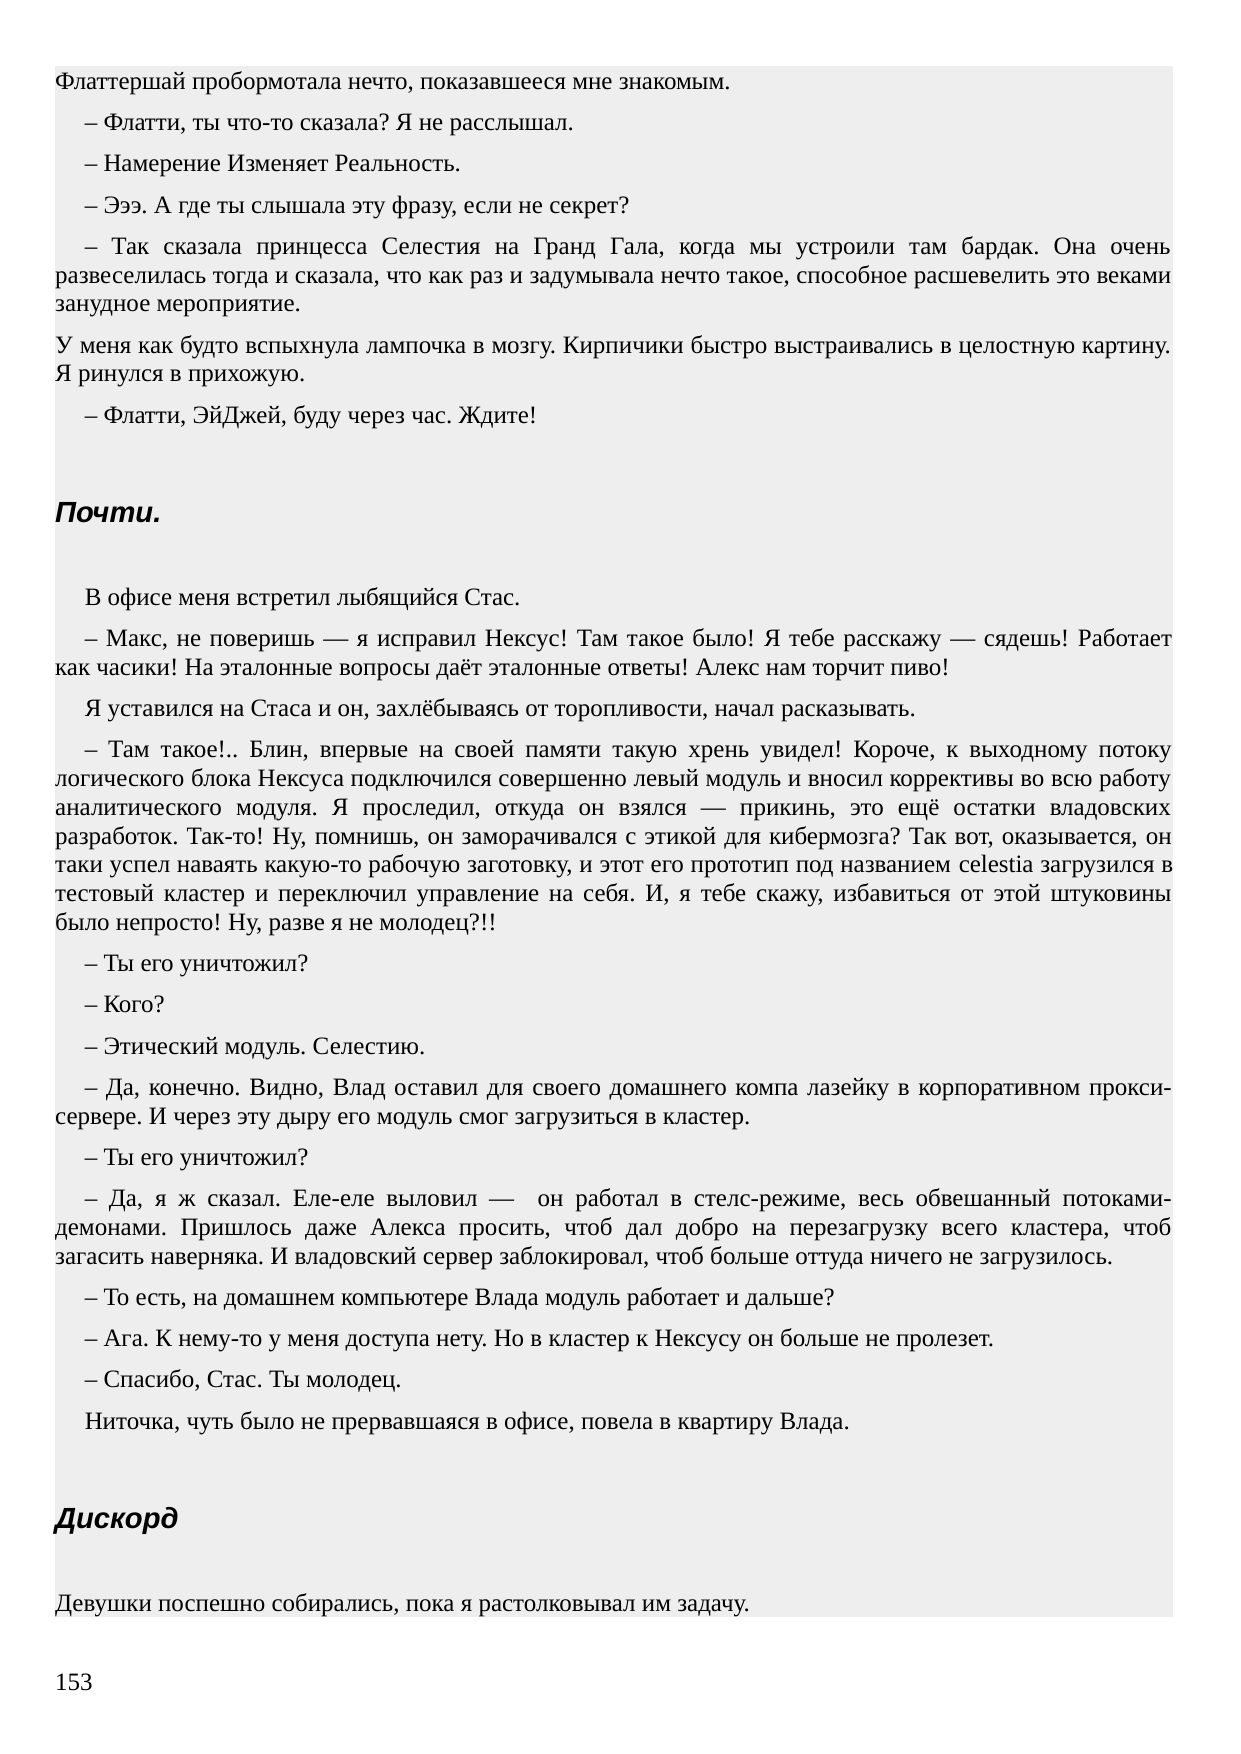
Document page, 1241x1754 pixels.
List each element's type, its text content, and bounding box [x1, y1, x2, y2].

text – Да, я ж сказал. Еле-еле выловил — он работал в стелс-режиме, весь обвешанный потоками-демонами. Пришлось даже Алекса просить, чтоб дал добро на перезагрузку всего кластера, чтоб загасить наверняка. И владовский сервер заблокировал, чтоб больше оттуда ничего не загрузилось. [55, 1183, 1173, 1269]
text – Там такое!.. Блин, впервые на своей памяти такую хрень увидел! Короче, к выходному потоку логического блока Нексуса подключился совершенно левый модуль и вносил коррективы во всю работу аналитического модуля. Я проследил, откуда он взялся — прикинь, это ещё остатки владовских разработок. Так-то! Ну, помнишь, он заморачивался с этикой для кибермозга? Так вот, оказывается, он таки успел наваять какую-то рабочую заготовку, и этот его прототип под названием celestia загрузился в тестовый кластер и переключил управление на себя. И, я тебе скажу, избавиться от этой штуковины было непросто! Ну, разве я не молодец?!! [55, 734, 1173, 936]
text – Спасибо, Стас. Ты молодец. [55, 1364, 1173, 1393]
text Ниточка, чуть было не прервавшаяся в офисе, повела в квартиру Влада. [55, 1406, 1173, 1434]
text – Этический модуль. Селестию. [55, 1031, 1173, 1059]
text – Намерение Изменяет Реальность. [55, 148, 1173, 177]
text – Ага. К нему-то у меня доступа нету. Но в кластер к Нексусу он больше не пролезет. [55, 1323, 1173, 1352]
text Девушки поспешно собирались, пока я растолковывал им задачу. [55, 1588, 1173, 1617]
text – Флатти, ты что-то сказала? Я не расслышал. [55, 107, 1173, 136]
list У меня как будто вспыхнула лампочка в мозгу. Кирпичики быстро выстраивались в целостную картину. Я ринулся в прихожую. [55, 330, 1173, 387]
subtitle Дискорд [55, 1501, 1173, 1534]
subtitle Почти. [55, 495, 1173, 528]
text – Ты его уничтожил? [55, 948, 1173, 977]
text Я уставился на Стаса и он, захлёбываясь от торопливости, начал расказывать. [55, 693, 1173, 722]
text – Так сказала принцесса Селестия на Гранд Гала, когда мы устроили там бардак. Она очень развеселилась тогда и сказала, что как раз и задумывала нечто такое, способное расшевелить это веками занудное мероприятие. [55, 231, 1173, 317]
text – Ты его уничтожил? [55, 1142, 1173, 1171]
text В офисе меня встретил лыбящийся Стас. [55, 582, 1173, 611]
text – Да, конечно. Видно, Влад оставил для своего домашнего компа лазейку в корпоративном прокси-сервере. И через эту дыру его модуль смог загрузиться в кластер. [55, 1072, 1173, 1129]
text – То есть, на домашнем компьютере Влада модуль работает и дальше? [55, 1282, 1173, 1311]
text – Кого? [55, 989, 1173, 1018]
text – Макс, не поверишь — я исправил Нексус! Там такое было! Я тебе расскажу — сядешь! Работает как часики! На эталонные вопросы даёт эталонные ответы! Алекс нам торчит пиво! [55, 623, 1173, 681]
text – Эээ. А где ты слышала эту фразу, если не секрет? [55, 190, 1173, 218]
text – Флатти, ЭйДжей, буду через час. Ждите! [55, 400, 1173, 428]
list Флаттершай пробормотала нечто, показавшееся мне знакомым. [55, 66, 1173, 95]
